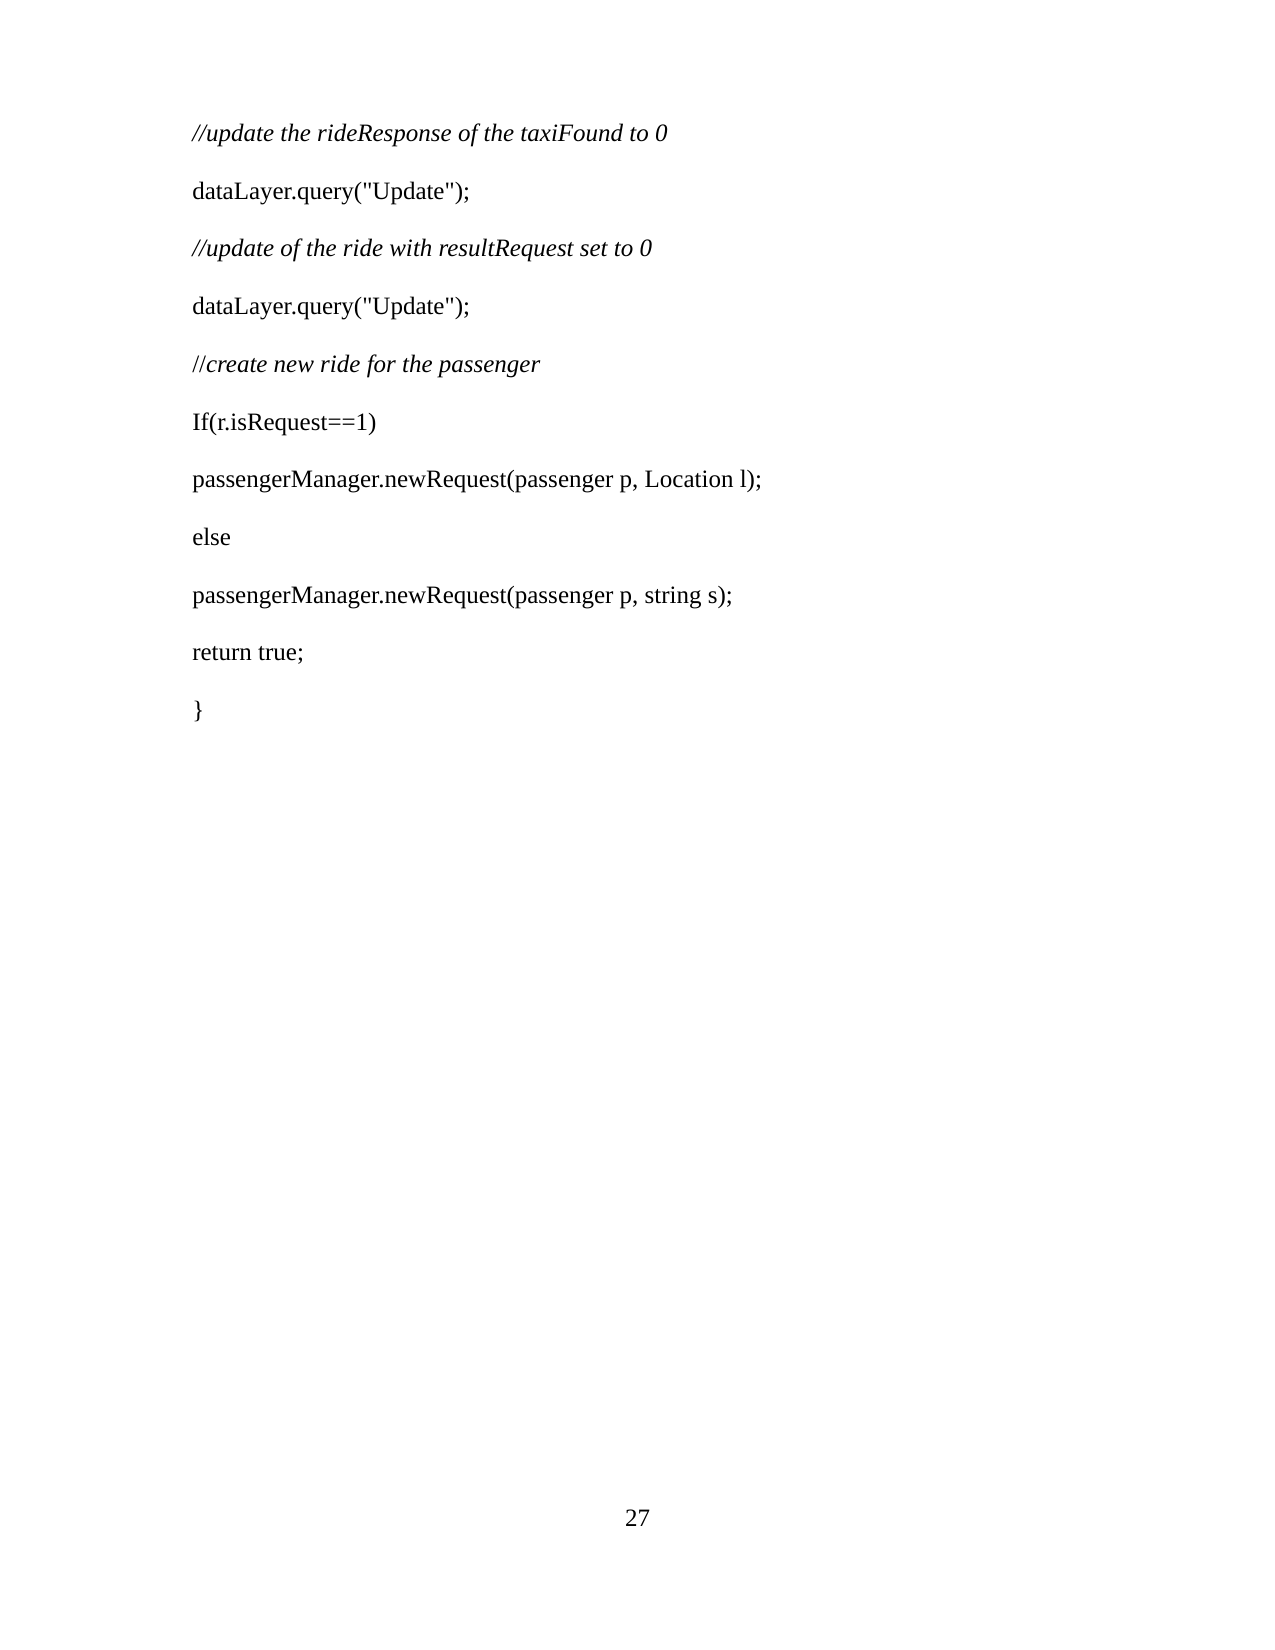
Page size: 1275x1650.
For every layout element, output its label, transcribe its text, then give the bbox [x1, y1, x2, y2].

text dataLayer.query("Update"); [118, 291, 1157, 320]
text passengerManager.newRequest(passenger p, Location l); [118, 464, 1157, 493]
text //update of the ride with resultRequest set to 0 [118, 233, 1157, 262]
text return true; [118, 637, 1157, 666]
text } [118, 695, 1157, 724]
text passengerManager.newRequest(passenger p, string s); [118, 580, 1157, 608]
text dataLayer.query("Update"); [118, 176, 1157, 204]
text else [118, 522, 1157, 551]
text //create new ride for the passenger [118, 349, 1157, 378]
text //update the rideResponse of the taxiFound to 0 [118, 118, 1157, 147]
text If(r.isRequest==1) [118, 407, 1157, 435]
